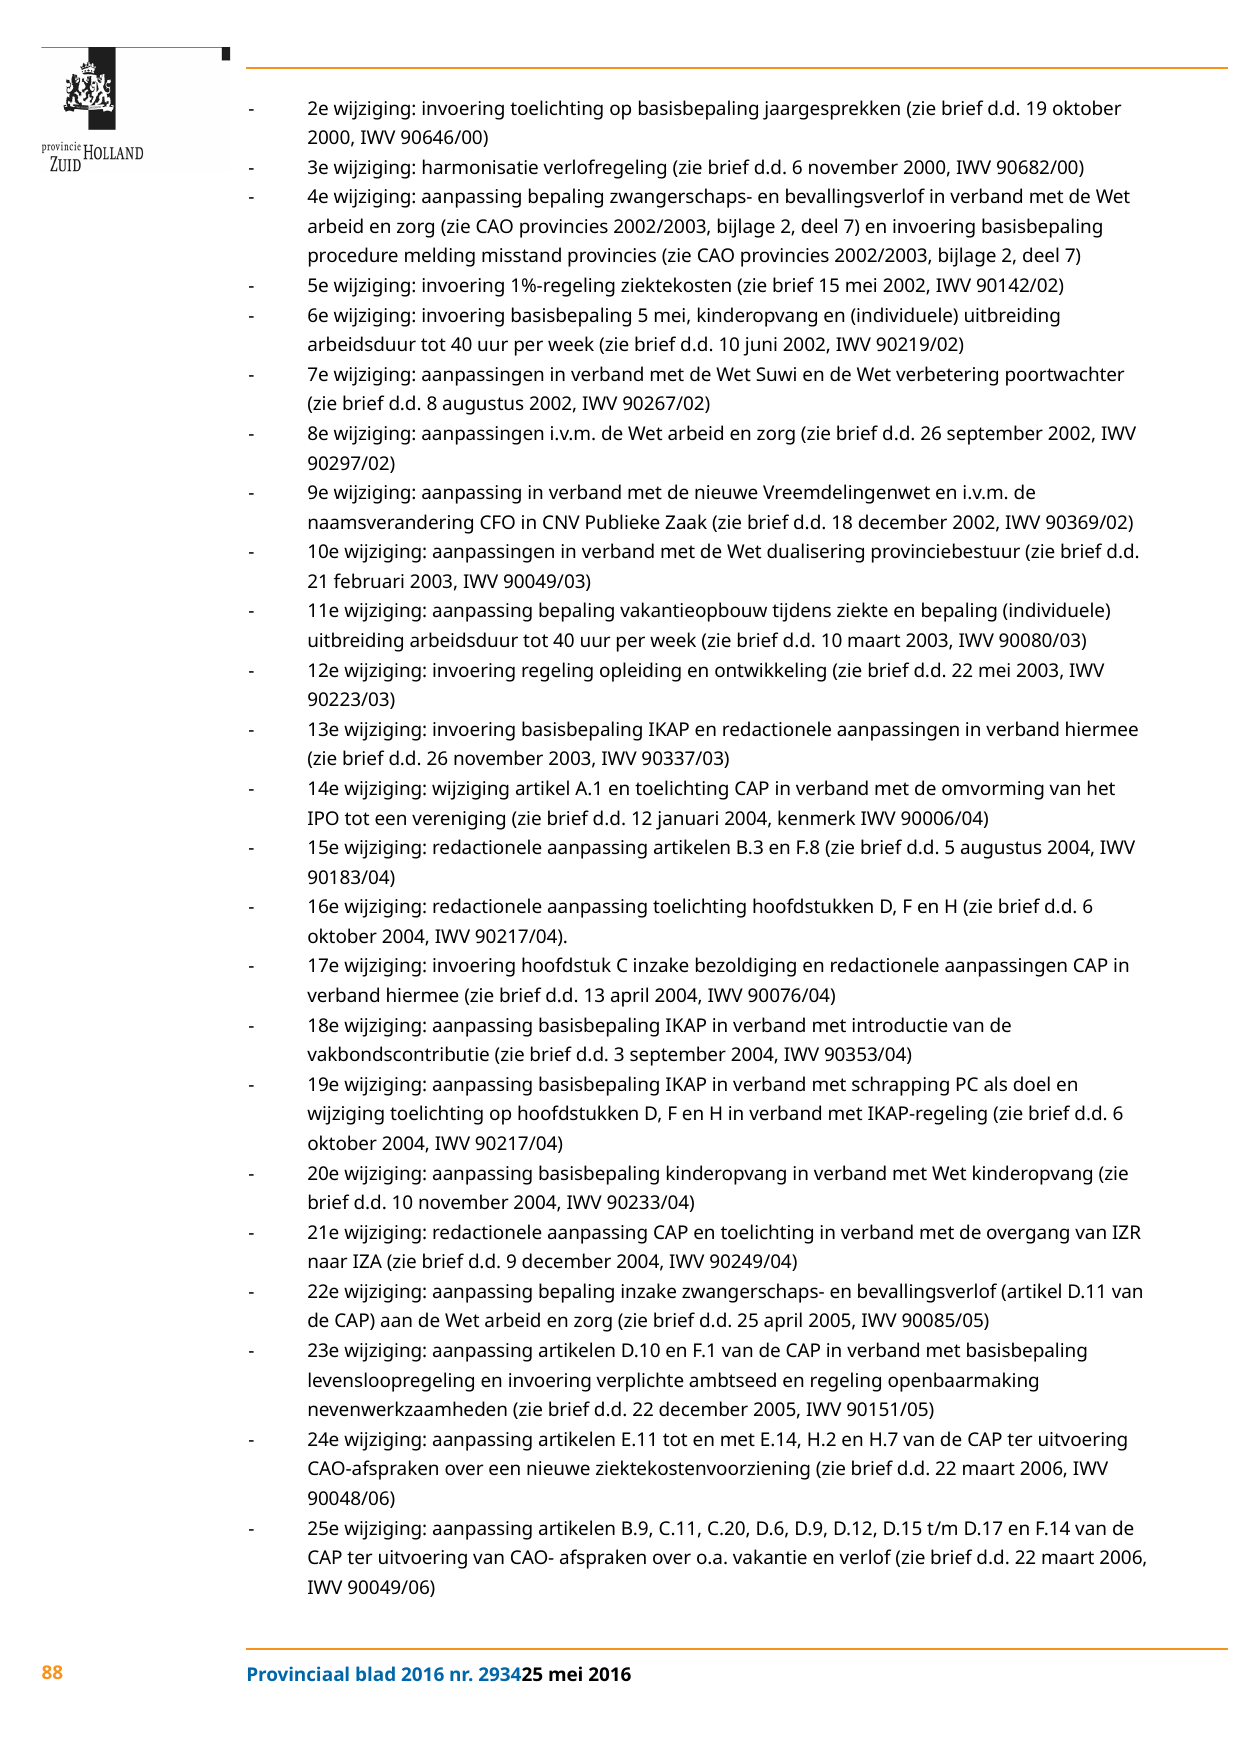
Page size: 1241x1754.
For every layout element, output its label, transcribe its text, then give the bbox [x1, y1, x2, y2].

list 21e wijziging: redactionele aanpassing CAP en toelichting in verband met de overgang van IZR naar IZA (zie brief d.d. 9 december 2004, IWV 90249/04) [248, 1219, 1152, 1274]
list 20e wijziging: aanpassing basisbepaling kinderopvang in verband met Wet kinderopvang (zie brief d.d. 10 november 2004, IWV 90233/04) [248, 1160, 1152, 1215]
list 16e wijziging: redactionele aanpassing toelichting hoofdstukken D, F en H (zie brief d.d. 6 oktober 2004, IWV 90217/04). [248, 893, 1152, 949]
list 23e wijziging: aanpassing artikelen D.10 en F.1 van de CAP in verband met basisbepaling levensloopregeling en invoering verplichte ambtseed en regeling openbaarmaking nevenwerkzaamheden (zie brief d.d. 22 december 2005, IWV 90151/05) [248, 1337, 1152, 1422]
list 24e wijziging: aanpassing artikelen E.11 tot en met E.14, H.2 en H.7 van de CAP ter uitvoering CAO-afspraken over een nieuwe ziektekostenvoorziening (zie brief d.d. 22 maart 2006, IWV 90048/06) [248, 1426, 1152, 1511]
list 7e wijziging: aanpassingen in verband met de Wet Suwi en de Wet verbetering poortwachter (zie brief d.d. 8 augustus 2002, IWV 90267/02) [248, 361, 1152, 416]
list 5e wijziging: invoering 1%-regeling ziektekosten (zie brief 15 mei 2002, IWV 90142/02) [248, 272, 1152, 298]
list 14e wijziging: wijziging artikel A.1 en toelichting CAP in verband met de omvorming van het IPO tot een vereniging (zie brief d.d. 12 januari 2004, kenmerk IWV 90006/04) [248, 775, 1152, 831]
list 3e wijziging: harmonisatie verlofregeling (zie brief d.d. 6 november 2000, IWV 90682/00) [248, 154, 1152, 180]
list 9e wijziging: aanpassing in verband met de nieuwe Vreemdelingenwet en i.v.m. de naamsverandering CFO in CNV Publieke Zaak (zie brief d.d. 18 december 2002, IWV 90369/02) [248, 479, 1152, 535]
list 10e wijziging: aanpassingen in verband met de Wet dualisering provinciebestuur (zie brief d.d. 21 februari 2003, IWV 90049/03) [248, 538, 1152, 594]
list 8e wijziging: aanpassingen i.v.m. de Wet arbeid en zorg (zie brief d.d. 26 september 2002, IWV 90297/02) [248, 420, 1152, 476]
picture [41, 47, 231, 172]
list 18e wijziging: aanpassing basisbepaling IKAP in verband met introductie van de vakbondscontributie (zie brief d.d. 3 september 2004, IWV 90353/04) [248, 1012, 1152, 1067]
list 17e wijziging: invoering hoofdstuk C inzake bezoldiging en redactionele aanpassingen CAP in verband hiermee (zie brief d.d. 13 april 2004, IWV 90076/04) [248, 953, 1152, 1008]
list 6e wijziging: invoering basisbepaling 5 mei, kinderopvang en (individuele) uitbreiding arbeidsduur tot 40 uur per week (zie brief d.d. 10 juni 2002, IWV 90219/02) [248, 302, 1152, 357]
list 4e wijziging: aanpassing bepaling zwangerschaps- en bevallingsverlof in verband met de Wet arbeid en zorg (zie CAO provincies 2002/2003, bijlage 2, deel 7) en invoering basisbepaling procedure melding misstand provincies (zie CAO provincies 2002/2003, bijlage 2, deel 7) [248, 183, 1152, 268]
list 11e wijziging: aanpassing bepaling vakantieopbouw tijdens ziekte en bepaling (individuele) uitbreiding arbeidsduur tot 40 uur per week (zie brief d.d. 10 maart 2003, IWV 90080/03) [248, 598, 1152, 653]
list 19e wijziging: aanpassing basisbepaling IKAP in verband met schrapping PC als doel en wijziging toelichting op hoofdstukken D, F en H in verband met IKAP-regeling (zie brief d.d. 6 oktober 2004, IWV 90217/04) [248, 1071, 1152, 1156]
list 25e wijziging: aanpassing artikelen B.9, C.11, C.20, D.6, D.9, D.12, D.15 t/m D.17 en F.14 van de CAP ter uitvoering van CAO- afspraken over o.a. vakantie en verlof (zie brief d.d. 22 maart 2006, IWV 90049/06) [248, 1515, 1152, 1600]
list 2e wijziging: invoering toelichting op basisbepaling jaargesprekken (zie brief d.d. 19 oktober 2000, IWV 90646/00) [248, 95, 1152, 150]
list 22e wijziging: aanpassing bepaling inzake zwangerschaps- en bevallingsverlof (artikel D.11 van de CAP) aan de Wet arbeid en zorg (zie brief d.d. 25 april 2005, IWV 90085/05) [248, 1278, 1152, 1333]
list 13e wijziging: invoering basisbepaling IKAP en redactionele aanpassingen in verband hiermee (zie brief d.d. 26 november 2003, IWV 90337/03) [248, 716, 1152, 771]
list 15e wijziging: redactionele aanpassing artikelen B.3 en F.8 (zie brief d.d. 5 augustus 2004, IWV 90183/04) [248, 834, 1152, 890]
list 12e wijziging: invoering regeling opleiding en ontwikkeling (zie brief d.d. 22 mei 2003, IWV 90223/03) [248, 657, 1152, 712]
